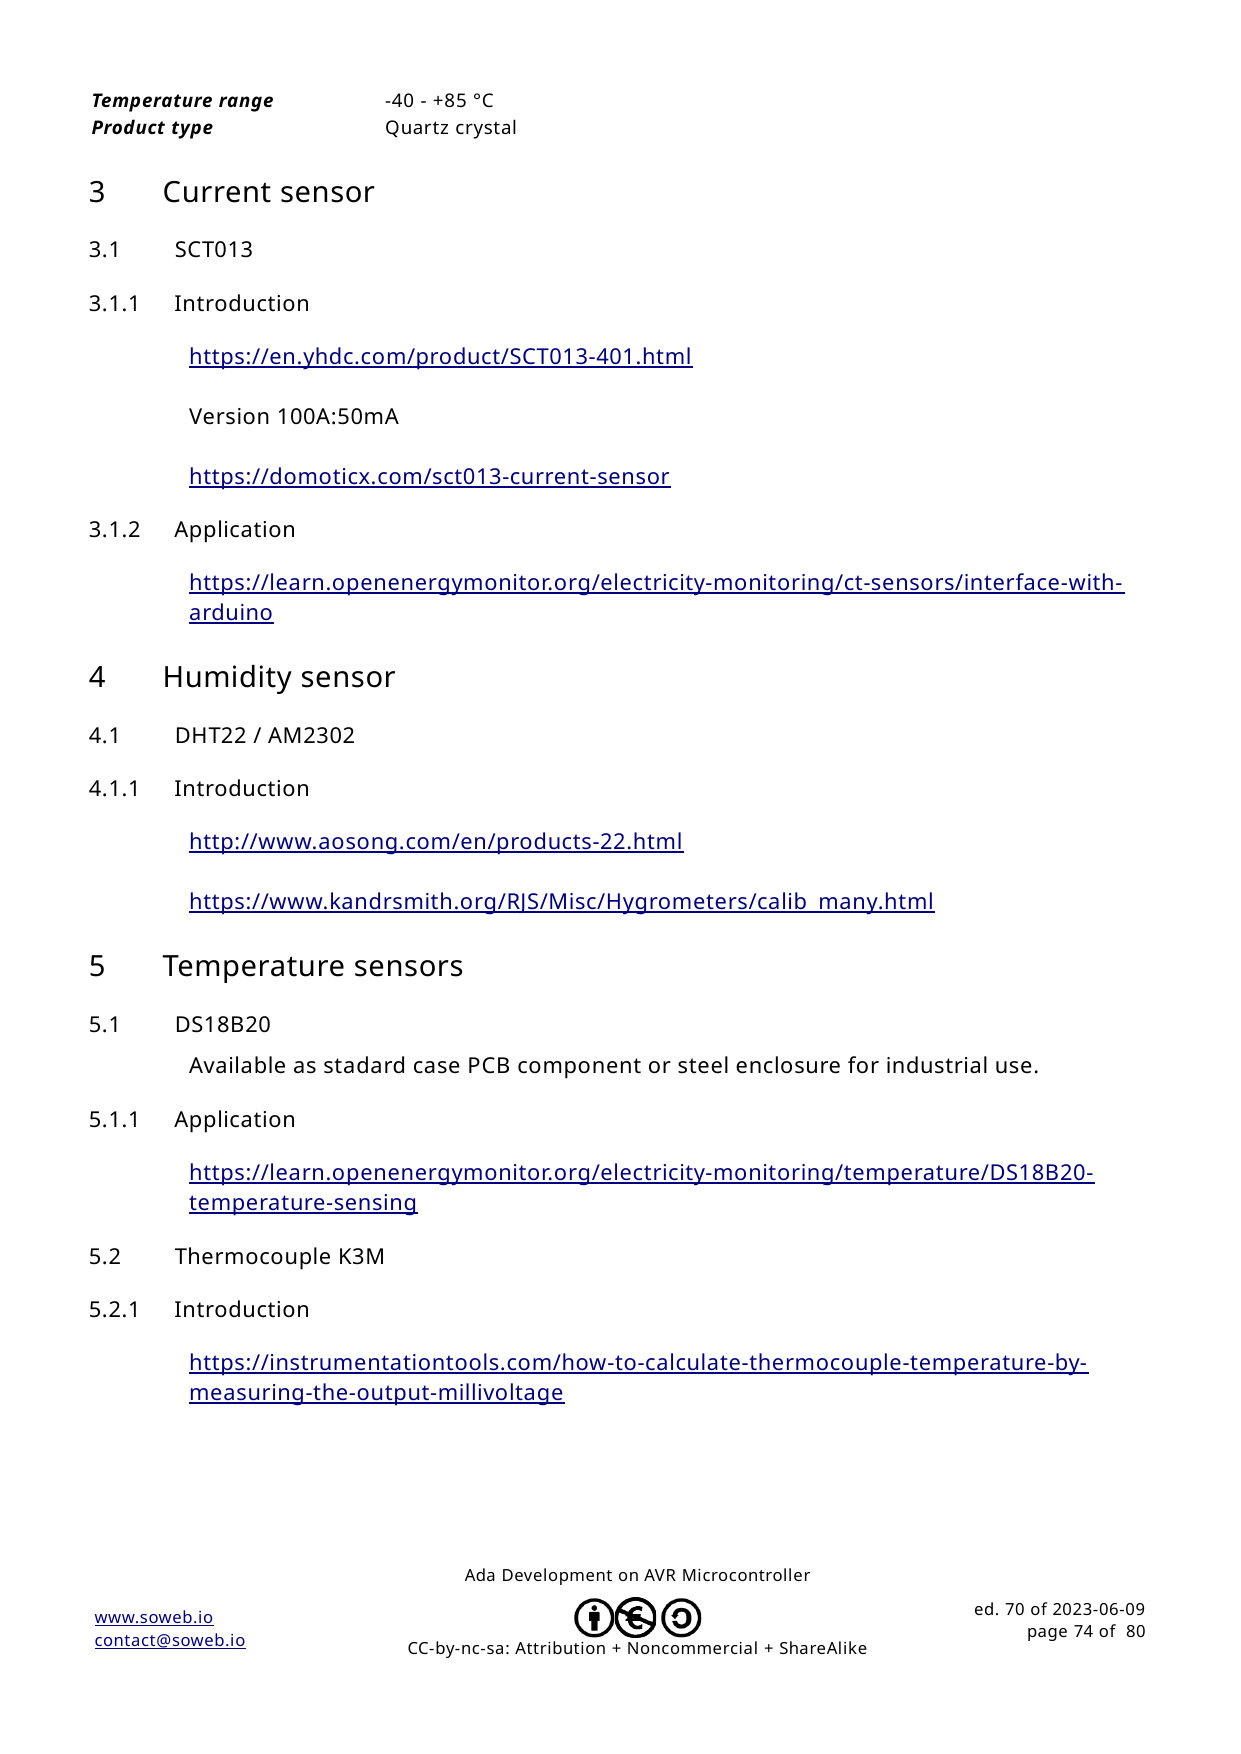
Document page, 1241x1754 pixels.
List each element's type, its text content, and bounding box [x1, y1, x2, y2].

table_cell -40 - +85 °C [382, 89, 773, 115]
text Version 100A:50mA [189, 401, 1152, 431]
picture [660, 1597, 702, 1638]
text https://www.kandrsmith.org/RJS/Misc/Hygrometers/calib_many.html [189, 886, 1152, 916]
subtitle Introduction [88, 1294, 1152, 1335]
text http://www.aosong.com/en/products-22.html [189, 826, 1152, 856]
text https://instrumentationtools.com/how-to-calculate-thermocouple-temperature-by-measuring-the-output-millivoltage [189, 1347, 1152, 1407]
subtitle Thermocouple K3M [88, 1241, 1152, 1271]
table_cell Quartz crystal [382, 115, 773, 141]
text https://en.yhdc.com/product/SCT013-401.html [189, 341, 1152, 371]
text https://learn.openenergymonitor.org/electricity-monitoring/ct-sensors/interface-with-arduino [189, 567, 1152, 627]
table_cell Temperature range [89, 89, 382, 115]
text https://learn.openenergymonitor.org/electricity-monitoring/temperature/DS18B20-temperature-sensing [189, 1157, 1152, 1217]
subtitle Application [88, 514, 1152, 555]
picture [573, 1597, 657, 1638]
subtitle DS18B20 [88, 1009, 1152, 1039]
subtitle Temperature sensors [88, 946, 1152, 985]
table_cell Product type [89, 115, 382, 141]
subtitle Humidity sensor [88, 656, 1152, 696]
subtitle DHT22 / AM2302 [88, 719, 1152, 749]
subtitle SCT013 [88, 234, 1152, 264]
subtitle Introduction [88, 288, 1152, 329]
text Available as stadard case PCB component or steel enclosure for industrial use. [189, 1050, 1152, 1080]
subtitle Introduction [88, 773, 1152, 814]
subtitle Current sensor [88, 171, 1152, 210]
text https://domoticx.com/sct013-current-sensor [189, 461, 1152, 491]
subtitle Application [88, 1104, 1152, 1145]
